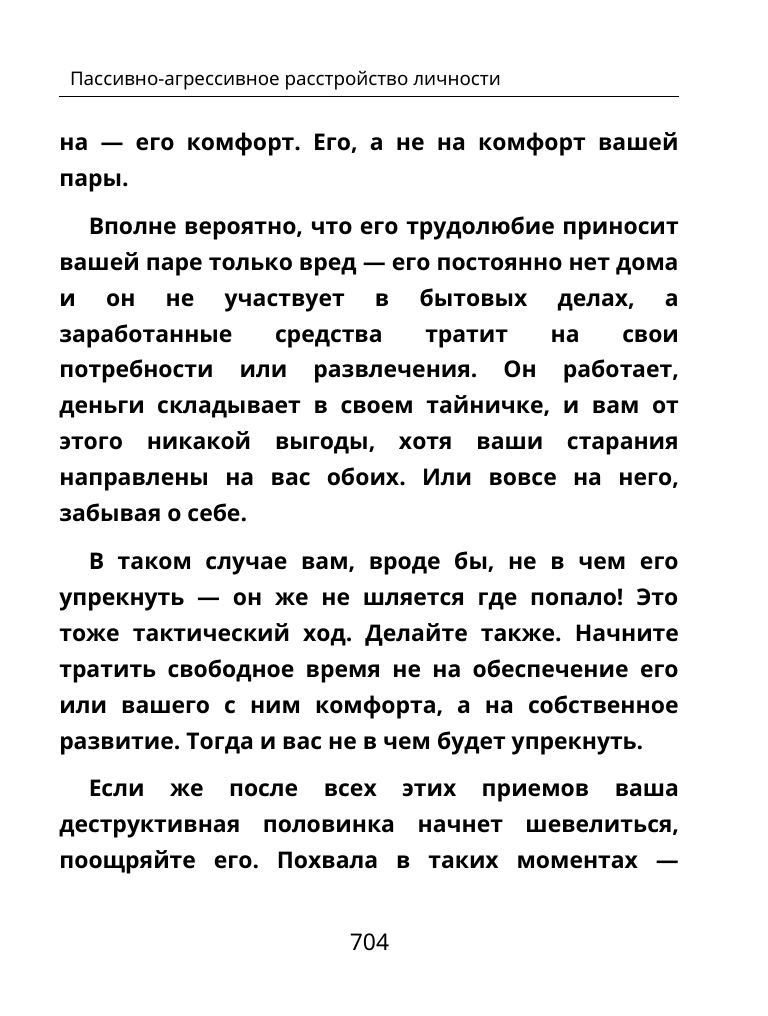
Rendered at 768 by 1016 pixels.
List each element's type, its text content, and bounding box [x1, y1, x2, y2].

text Если же после всех этих приемов ваша деструктивная половинка начнет шевелиться, поощряйте его. Похвала в таких моментах — [59, 772, 679, 875]
text Вполне вероятно, что его трудолюбие приносит вашей паре только вред — его постоянно нет дома и он не участвует в бытовых делах, а заработанные средства тратит на свои потребности или развлечения. Он работает, деньги складывает в своем тайничке, и вам от этого никакой выгоды, хотя ваши старания направлены на вас обоих. Или вовсе на него, забывая о себе. [59, 210, 679, 528]
text на — его комфорт. Его, а не на комфорт вашей пары. [59, 126, 679, 193]
text В таком случае вам, вроде бы, не в чем его упрекнуть — он же не шляется где попало! Это тоже тактический ход. Делайте также. Начните тратить свободное время не на обеспечение его или вашего с ним комфорта, а на собственное развитие. Тогда и вас не в чем будет упрекнуть. [59, 545, 679, 756]
